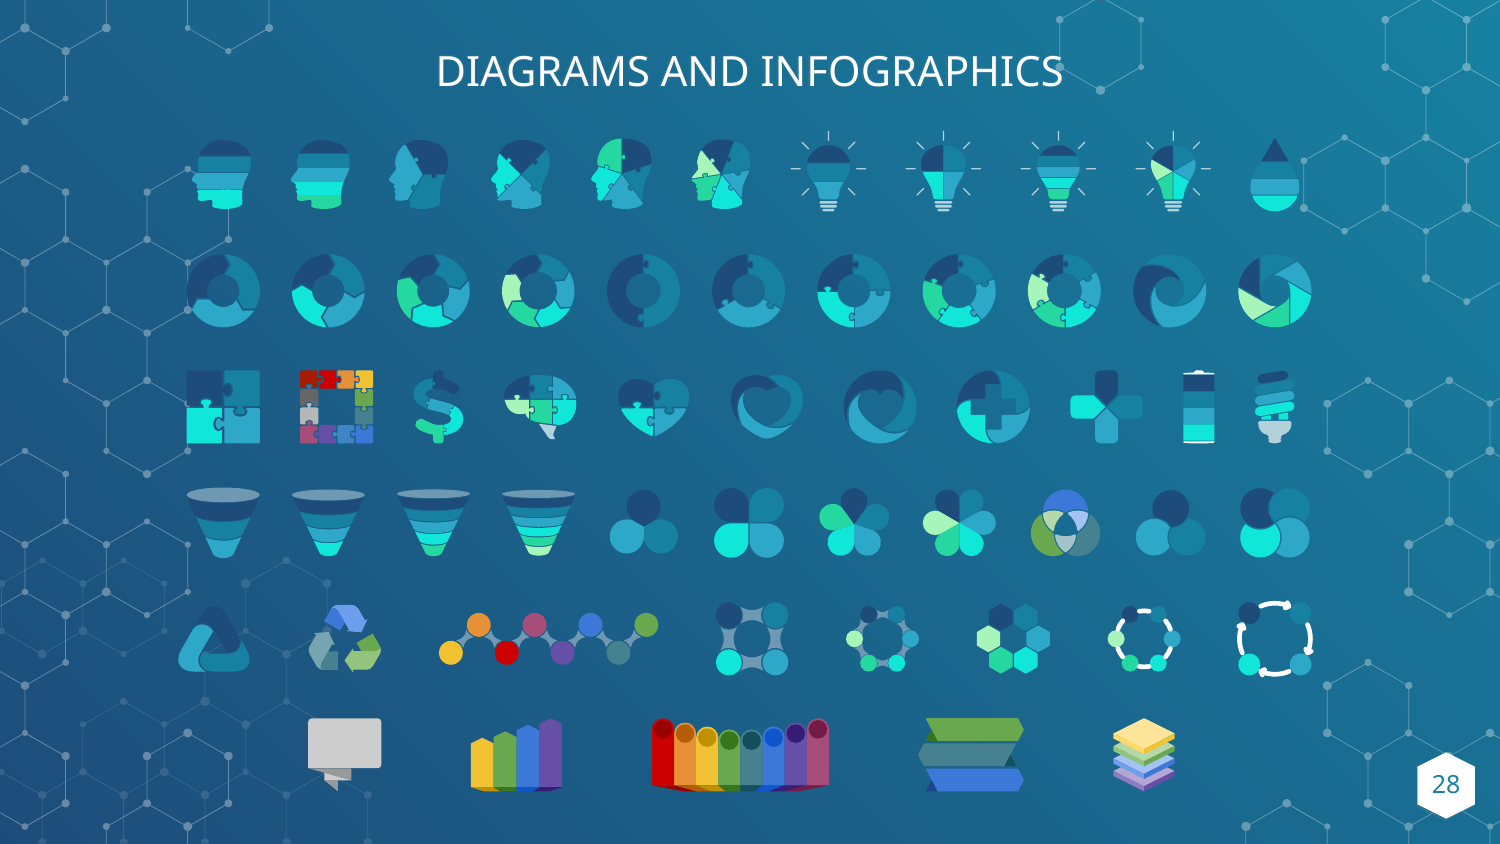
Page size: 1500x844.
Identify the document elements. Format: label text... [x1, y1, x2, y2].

text_box [1031, 141, 1039, 150]
text_box [396, 489, 471, 557]
text_box [819, 488, 890, 556]
text_box [1027, 254, 1101, 328]
text_box [1049, 201, 1068, 212]
text_box [324, 604, 368, 633]
text_box [291, 489, 365, 557]
text_box [491, 139, 550, 209]
text_box [1149, 654, 1167, 672]
text_box [806, 145, 851, 200]
text_box [1107, 630, 1125, 648]
text_box [186, 254, 260, 328]
text_box [308, 718, 382, 792]
text_box [922, 489, 996, 557]
text_box [819, 201, 838, 212]
text_box [504, 374, 577, 440]
text_box [1252, 138, 1298, 178]
text_box [1113, 718, 1175, 792]
text_box [1031, 188, 1039, 196]
text_box [922, 254, 996, 328]
text_box [1077, 188, 1086, 196]
text_box [1036, 145, 1080, 200]
text_box [1240, 488, 1310, 558]
text_box [801, 141, 809, 150]
text_box [691, 139, 751, 209]
text_box [591, 138, 652, 209]
text_box [921, 145, 966, 200]
text_box [1192, 141, 1201, 150]
text_box [714, 487, 784, 558]
text_box [715, 602, 789, 676]
text_box [1250, 179, 1300, 212]
text_box [1192, 188, 1201, 196]
text_box [396, 254, 470, 328]
text_box [1163, 630, 1181, 648]
text_box [1238, 653, 1261, 676]
text_box [1070, 370, 1143, 444]
text_box [845, 605, 920, 672]
text_box [1238, 602, 1261, 625]
text_box [1121, 605, 1139, 624]
text_box [926, 718, 1024, 742]
text_box [1014, 604, 1050, 674]
text_box [191, 140, 251, 209]
text_box [618, 378, 690, 437]
text_box [651, 718, 830, 792]
text_box [843, 370, 917, 444]
text_box [178, 605, 250, 672]
text_box [502, 254, 575, 328]
text_box [1133, 254, 1207, 328]
text_box [730, 375, 803, 439]
text_box [1135, 490, 1206, 556]
text_box [976, 604, 1013, 674]
text_box [916, 141, 924, 150]
text_box [389, 140, 448, 209]
text_box [916, 188, 924, 196]
title DIAGRAMS AND INFOGRAPHICS [140, 40, 1360, 106]
text_box [1149, 605, 1167, 624]
slide_number [1417, 752, 1475, 819]
text_box [963, 188, 971, 196]
text_box [344, 633, 382, 673]
text_box [962, 141, 971, 150]
text_box [300, 370, 374, 444]
text_box [817, 254, 891, 328]
text_box [1146, 141, 1154, 150]
text_box [1121, 654, 1139, 672]
text_box [186, 370, 260, 444]
text_box [291, 254, 365, 328]
text_box [609, 489, 678, 554]
text_box [1030, 489, 1101, 557]
text_box [918, 743, 1016, 767]
text_box [801, 188, 810, 196]
text_box [413, 370, 464, 444]
text_box [934, 201, 953, 212]
text_box [848, 188, 856, 196]
text_box [1238, 254, 1312, 328]
text_box [1150, 145, 1196, 200]
text_box [926, 768, 1024, 792]
text_box [606, 254, 680, 328]
text_box [1254, 370, 1295, 444]
text_box [712, 254, 786, 328]
text_box [1289, 653, 1312, 676]
text_box [1077, 141, 1086, 150]
text_box [470, 718, 563, 792]
text_box [848, 141, 856, 150]
text_box [502, 489, 576, 556]
text_box [186, 487, 260, 559]
text_box [956, 370, 1030, 444]
text_box [438, 612, 659, 665]
text_box [290, 140, 350, 209]
text_box [1183, 370, 1215, 444]
text_box [1146, 188, 1154, 196]
text_box [1289, 602, 1312, 625]
text_box [308, 631, 338, 670]
text_box [1164, 201, 1183, 212]
